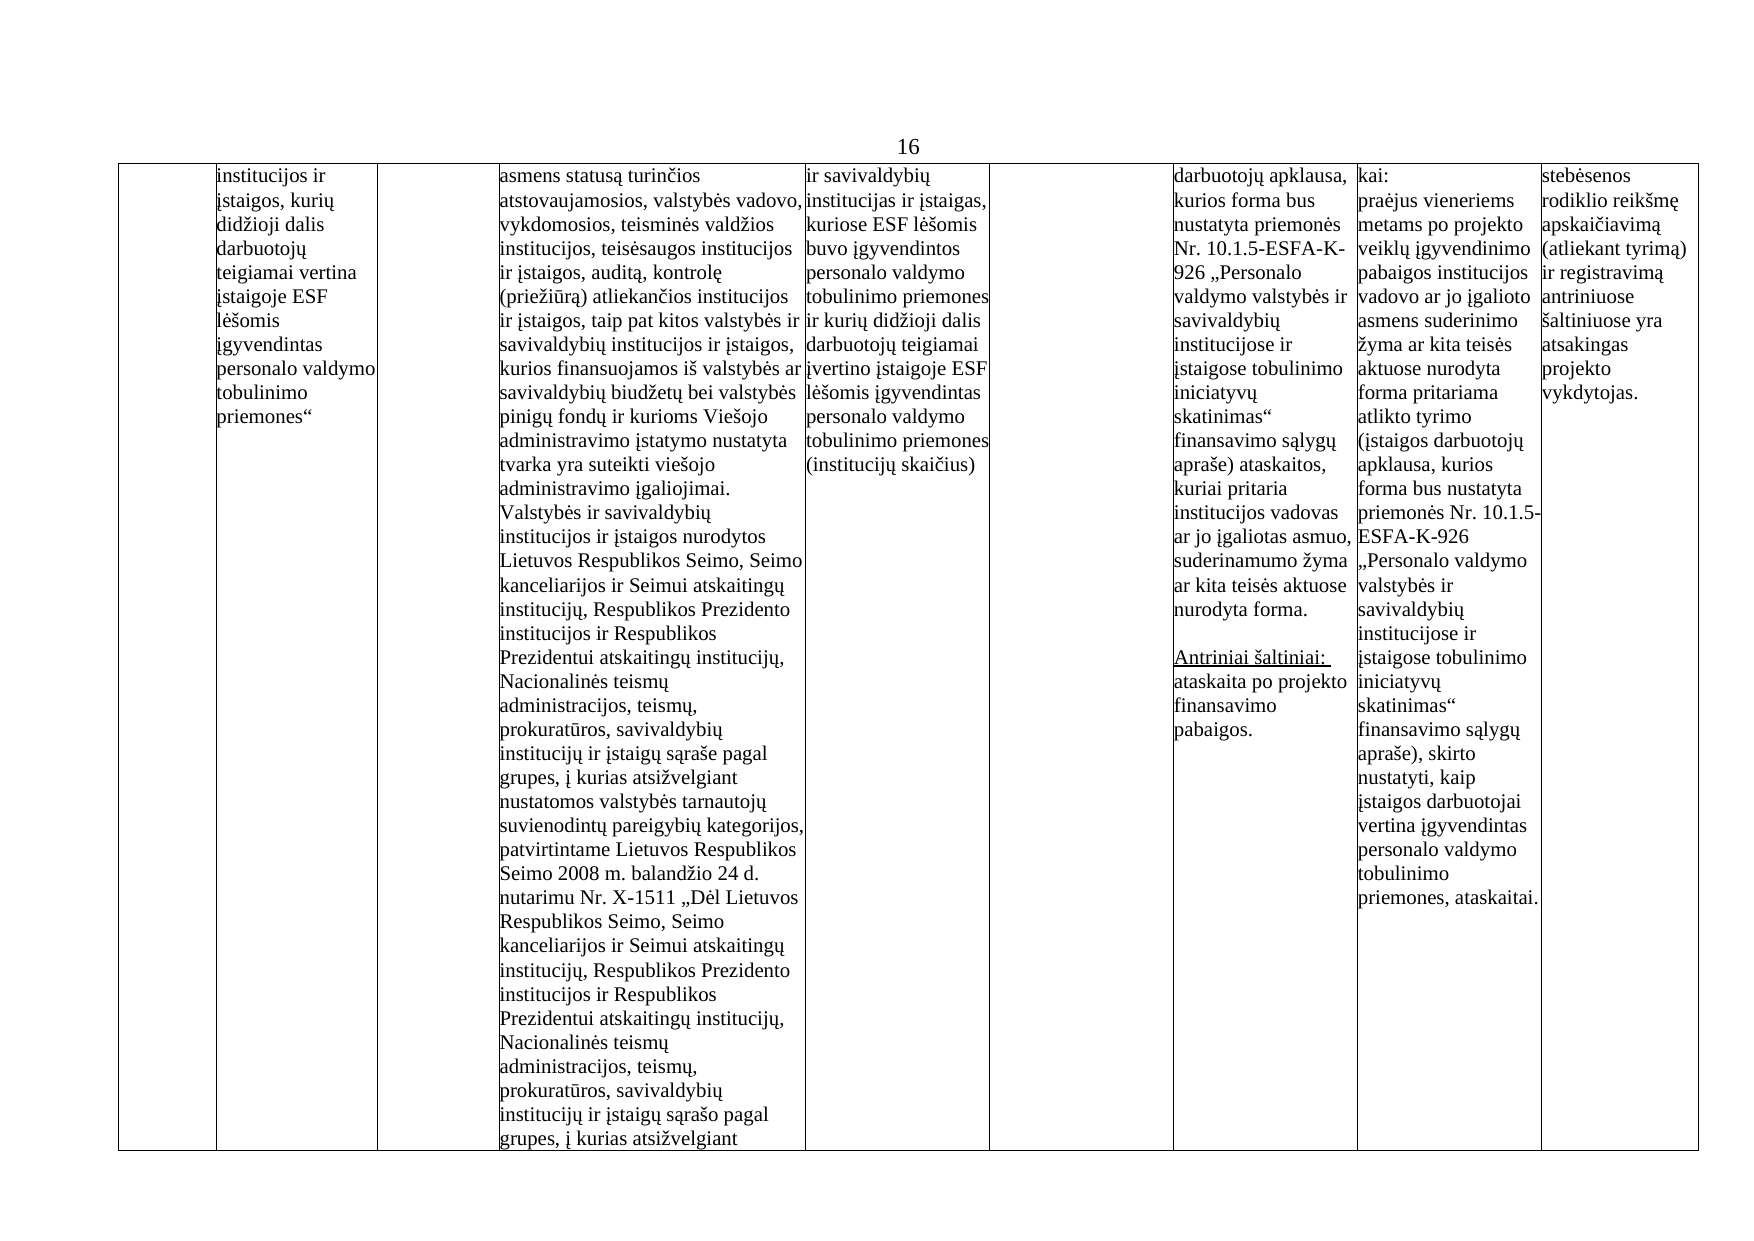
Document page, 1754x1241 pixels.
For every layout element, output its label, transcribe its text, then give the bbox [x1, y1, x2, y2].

table_cell stebėsenos rodiklio reikšmę apskaičiavimą (atliekant tyrimą) ir registravimą antriniuose šaltiniuose yra atsakingas projekto vykdytojas. [1542, 164, 1698, 1150]
table_cell [378, 164, 499, 1150]
table_cell darbuotojų apklausa, kurios forma bus nustatyta priemonės Nr. 10.1.5-ESFA-K-926 „Personalo valdymo valstybės ir savivaldybių institucijose ir įstaigose tobulinimo iniciatyvų skatinimas“ finansavimo sąlygų apraše) ataskaitos, kuriai pritaria institucijos vadovas ar jo įgaliotas asmuo, suderinamumo žyma ar kita teisės aktuose nurodyta forma. Antriniai šaltiniai: ataskaita po projekto finansavimo pabaigos. [1174, 164, 1357, 1150]
table_cell [990, 164, 1173, 1150]
table_cell ir savivaldybių institucijas ir įstaigas, kuriose ESF lėšomis buvo įgyvendintos personalo valdymo tobulinimo priemones ir kurių didžioji dalis darbuotojų teigiamai įvertino įstaigoje ESF lėšomis įgyvendintas personalo valdymo tobulinimo priemones (institucijų skaičius) [806, 164, 989, 1150]
table_cell [119, 164, 216, 1150]
table_cell kai: praėjus vieneriems metams po projekto veiklų įgyvendinimo pabaigos institucijos vadovo ar jo įgalioto asmens suderinimo žyma ar kita teisės aktuose nurodyta forma pritariama atlikto tyrimo (įstaigos darbuotojų apklausa, kurios forma bus nustatyta priemonės Nr. 10.1.5-ESFA-K-926 „Personalo valdymo valstybės ir savivaldybių institucijose ir įstaigose tobulinimo iniciatyvų skatinimas“ finansavimo sąlygų apraše), skirto nustatyti, kaip įstaigos darbuotojai vertina įgyvendintas personalo valdymo tobulinimo priemones, ataskaitai. [1358, 164, 1541, 1150]
table_cell institucijos ir įstaigos, kurių didžioji dalis darbuotojų teigiamai vertina įstaigoje ESF lėšomis įgyvendintas personalo valdymo tobulinimo priemones“ [217, 164, 377, 1150]
table_cell asmens statusą turinčios atstovaujamosios, valstybės vadovo, vykdomosios, teisminės valdžios institucijos, teisėsaugos institucijos ir įstaigos, auditą, kontrolę (priežiūrą) atliekančios institucijos ir įstaigos, taip pat kitos valstybės ir savivaldybių institucijos ir įstaigos, kurios finansuojamos iš valstybės ar savivaldybių biudžetų bei valstybės pinigų fondų ir kurioms Viešojo administravimo įstatymo nustatyta tvarka yra suteikti viešojo administravimo įgaliojimai. Valstybės ir savivaldybių institucijos ir įstaigos nurodytos Lietuvos Respublikos Seimo, Seimo kanceliarijos ir Seimui atskaitingų institucijų, Respublikos Prezidento institucijos ir Respublikos Prezidentui atskaitingų institucijų, Nacionalinės teismų administracijos, teismų, prokuratūros, savivaldybių institucijų ir įstaigų sąraše pagal grupes, į kurias atsižvelgiant nustatomos valstybės tarnautojų suvienodintų pareigybių kategorijos, patvirtintame Lietuvos Respublikos Seimo 2008 m. balandžio 24 d. nutarimu Nr. X-1511 „Dėl Lietuvos Respublikos Seimo, Seimo kanceliarijos ir Seimui atskaitingų institucijų, Respublikos Prezidento institucijos ir Respublikos Prezidentui atskaitingų institucijų, Nacionalinės teismų administracijos, teismų, prokuratūros, savivaldybių institucijų ir įstaigų sąrašo pagal grupes, į kurias atsižvelgiant [500, 164, 805, 1150]
